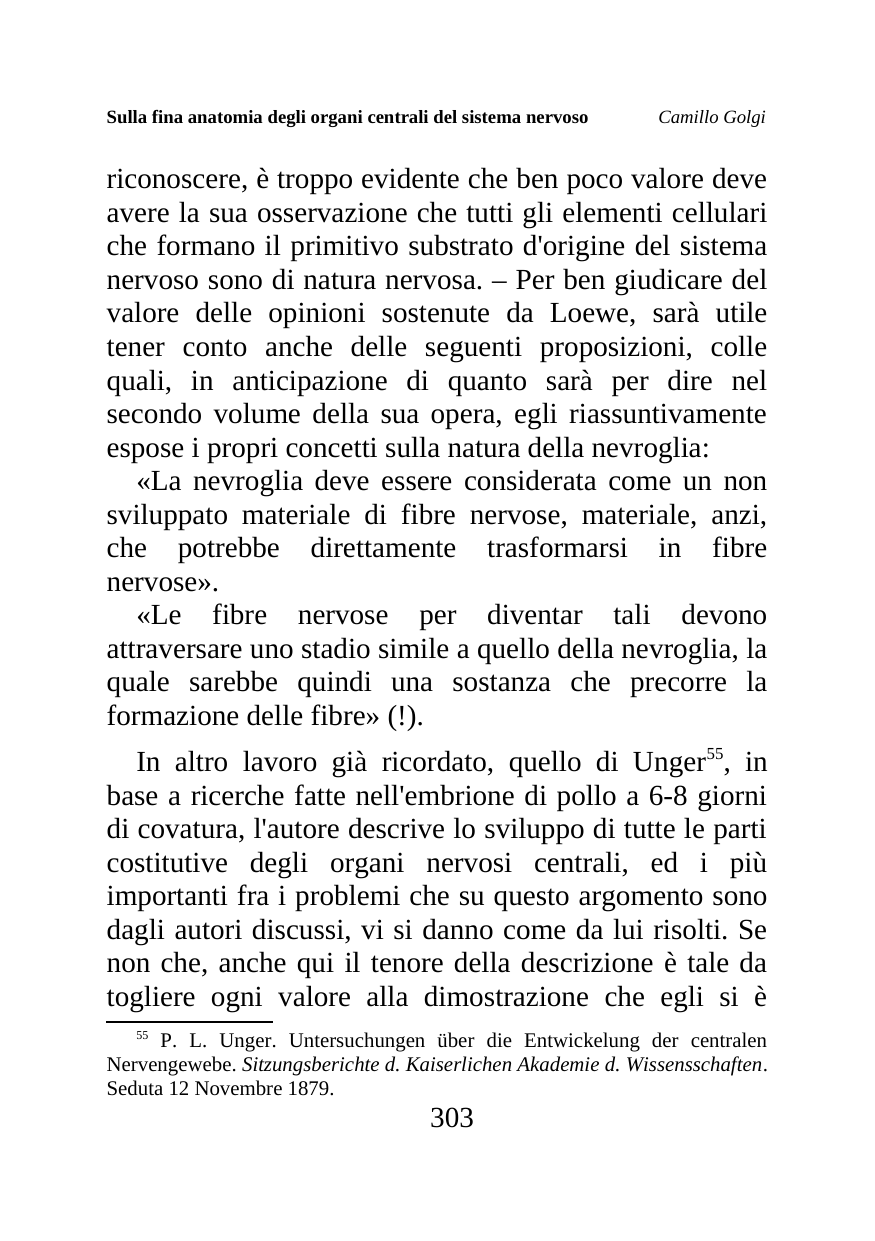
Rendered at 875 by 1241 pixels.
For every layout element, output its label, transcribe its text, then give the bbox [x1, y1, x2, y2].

text «Le fibre nervose per diventar tali devono attraversare uno stadio simile a quello della nevroglia, la quale sarebbe quindi una sostanza che precorre la formazione delle fibre» (!). [106, 597, 768, 732]
text In altro lavoro già ricordato, quello di Unger, in base a ricerche fatte nell'embrione di pollo a 6-8 giorni di covatura, l'autore descrive lo sviluppo di tutte le parti costitutive degli organi nervosi centrali, ed i più importanti fra i problemi che su questo argomento sono dagli autori discussi, vi si danno come da lui risolti. Se non che, anche qui il tenore della descrizione è tale da togliere ogni valore alla dimostrazione che egli si è [106, 744, 768, 1012]
text riconoscere, è troppo evidente che ben poco valore deve avere la sua osservazione che tutti gli elementi cellulari che formano il primitivo substrato d'origine del sistema nervoso sono di natura nervosa. – Per ben giudicare del valore delle opinioni sostenute da Loewe, sarà utile tener conto anche delle seguenti proposizioni, colle quali, in anticipazione di quanto sarà per dire nel secondo volume della sua opera, egli riassuntivamente espose i propri concetti sulla natura della nevroglia: [106, 161, 768, 463]
text P. L. Unger. Untersuchungen über die Entwickelung der centralen Nervengewebe. Sitzungsberichte d. Kaiserlichen Akademie d. Wissensschaften. Seduta 12 Novembre 1879. [106, 1028, 768, 1100]
text «La nevroglia deve essere considerata come un non sviluppato materiale di fibre nervose, materiale, anzi, che potrebbe direttamente trasformarsi in fibre nervose». [106, 463, 768, 597]
